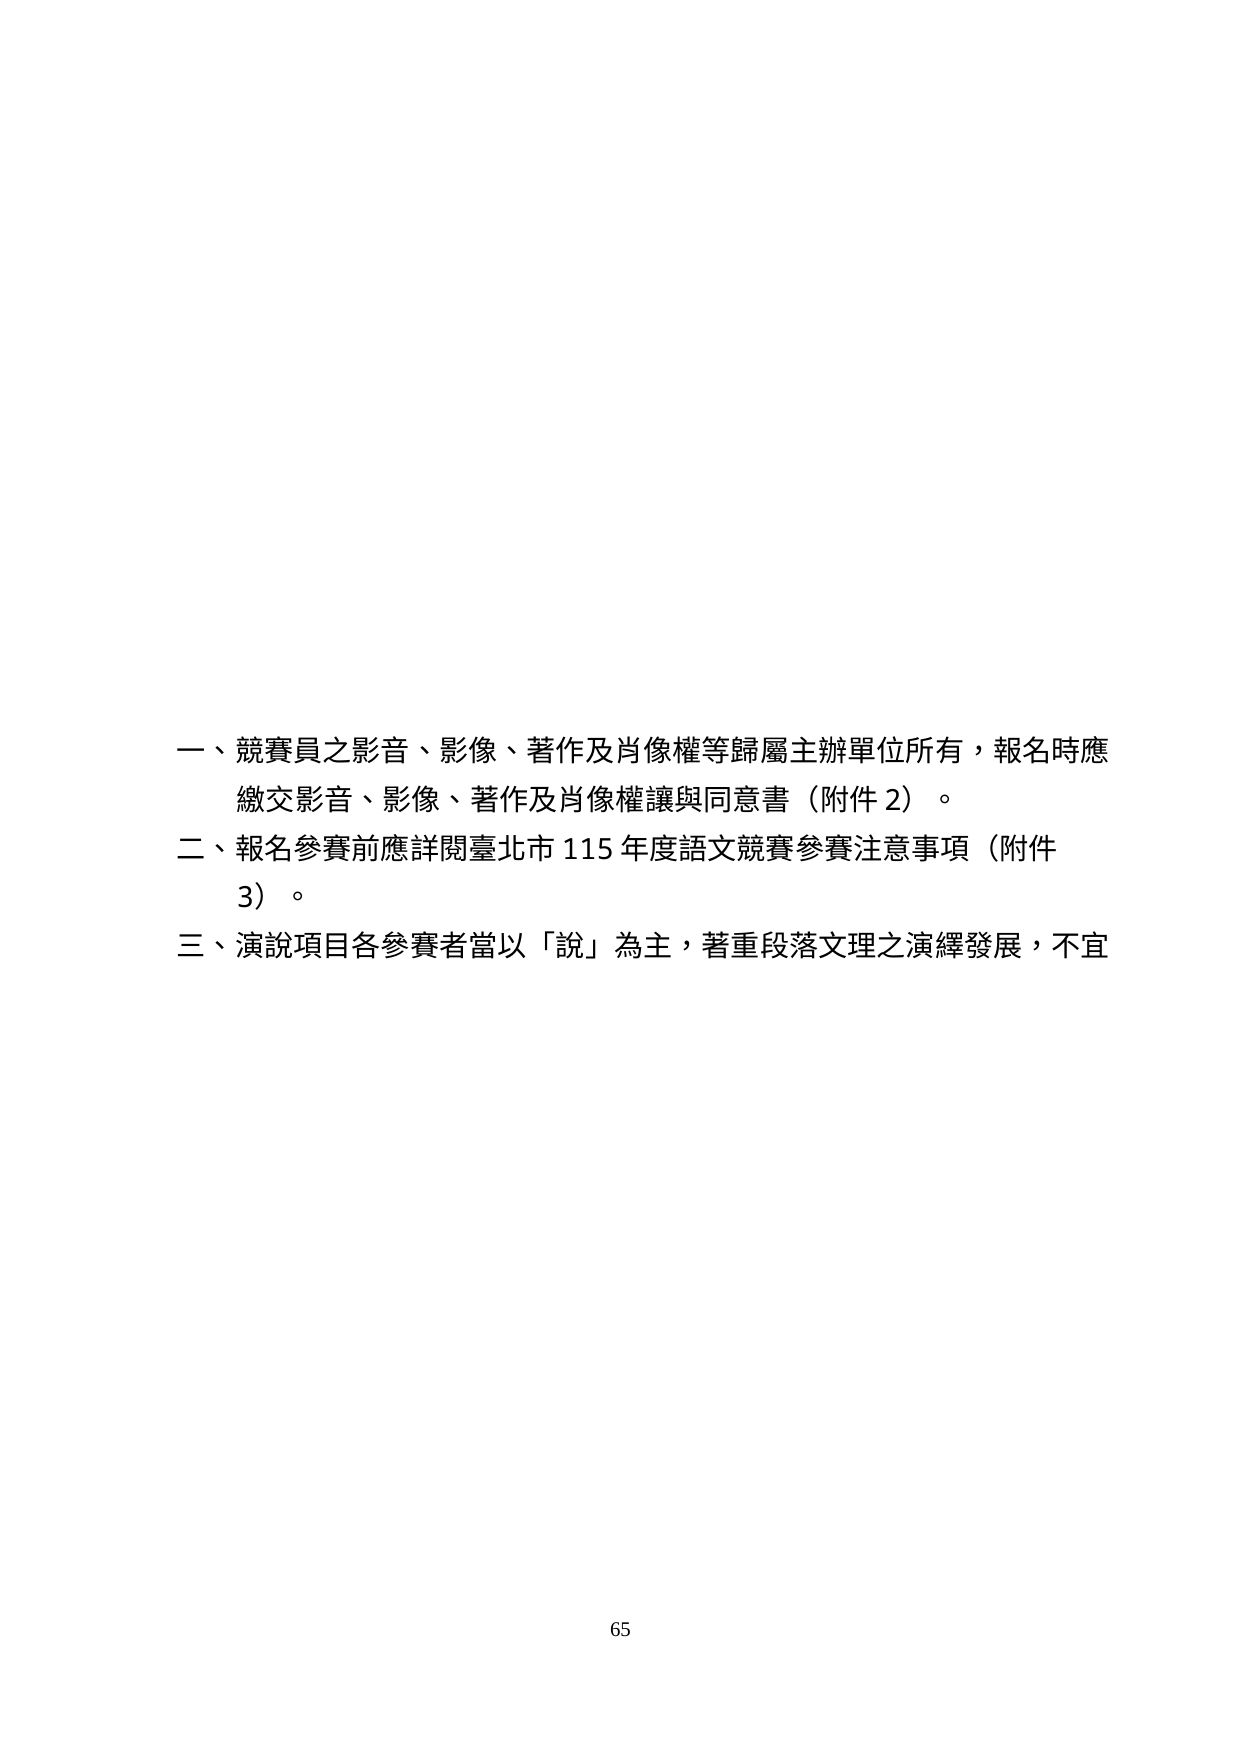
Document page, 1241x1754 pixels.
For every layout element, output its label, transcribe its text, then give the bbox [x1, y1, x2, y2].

text 三、演說項目各參賽者當以「說」為主，著重段落文理之演繹發展，不宜 [118, 923, 1122, 965]
text 一、競賽員之影音、影像、著作及肖像權等歸屬主辦單位所有，報名時應繳交影音、影像、著作及肖像權讓與同意書（附件2）。 [118, 728, 1122, 819]
text 二、報名參賽前應詳閱臺北市115年度語文競賽參賽注意事項（附件3）。 [118, 825, 1122, 916]
